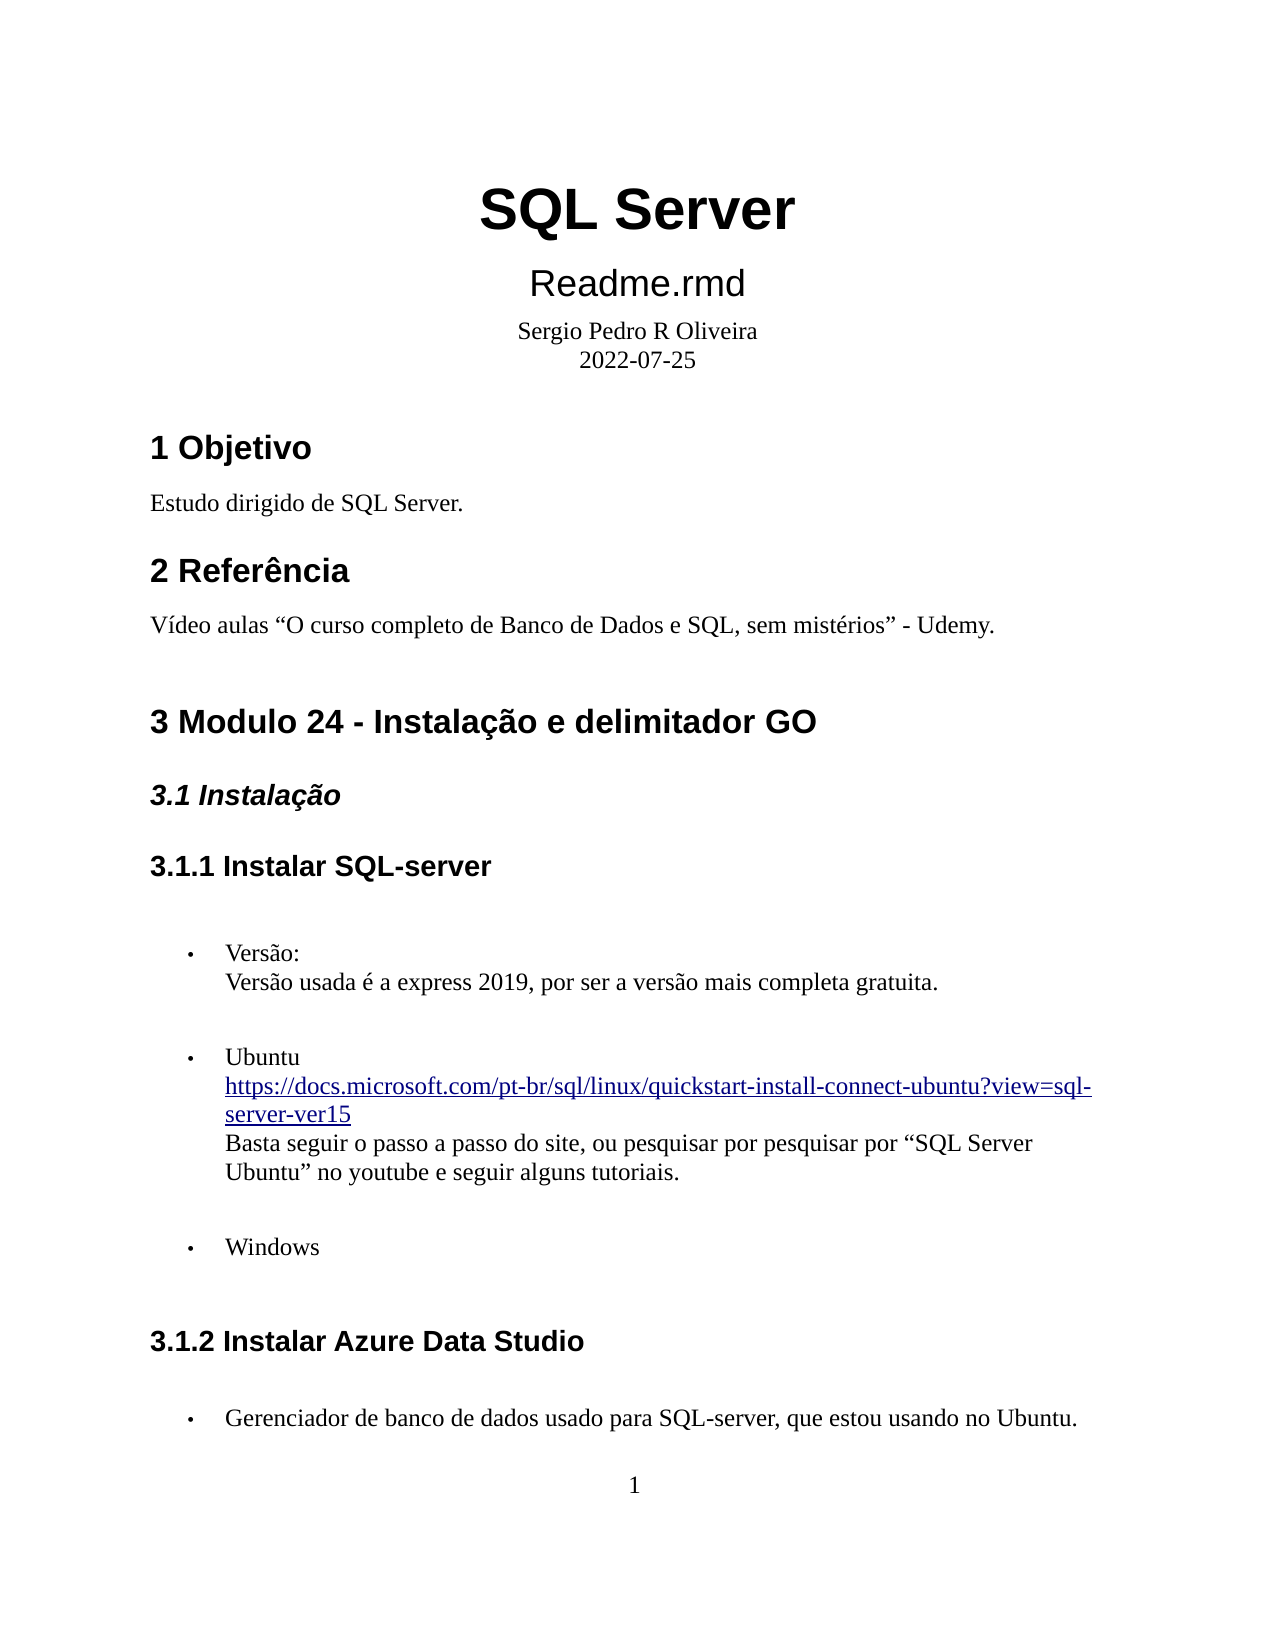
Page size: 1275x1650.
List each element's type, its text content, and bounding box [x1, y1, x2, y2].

text Vídeo aulas “O curso completo de Banco de Dados e SQL, sem mistérios” - Udemy. [150, 611, 1125, 639]
subtitle 3.1.1 Instalar SQL-server [150, 849, 1125, 916]
text Estudo dirigido de SQL Server. [150, 488, 1125, 517]
title SQL Server [150, 175, 1125, 242]
list Versão: Versão usada é a express 2019, por ser a versão mais completa gratuita. [187, 938, 1125, 1024]
text 2022-07-25 [150, 345, 1125, 374]
subtitle Readme.rmd [150, 261, 1125, 304]
subtitle 3.1.2 Instalar Azure Data Studio [150, 1324, 1125, 1391]
subtitle 3 Modulo 24 - Instalação e delimitador GO [150, 702, 1125, 741]
list Ubuntu https://docs.microsoft.com/pt-br/sql/linux/quickstart-install-connect-ubuntu?view=sql-server-ver15 Basta seguir o passo a passo do site, ou pesquisar por pesquisar por “SQL Server Ubuntu” no youtube e seguir alguns tutoriais. [187, 1042, 1125, 1214]
list Windows [187, 1232, 1125, 1290]
subtitle 2 Referência [150, 551, 1125, 589]
text Sergio Pedro R Oliveira [150, 316, 1125, 345]
list Gerenciador de banco de dados usado para SQL-server, que estou usando no Ubuntu. [187, 1403, 1125, 1432]
subtitle 3.1 Instalação [150, 778, 1125, 812]
subtitle 1 Objetivo [150, 428, 1125, 466]
